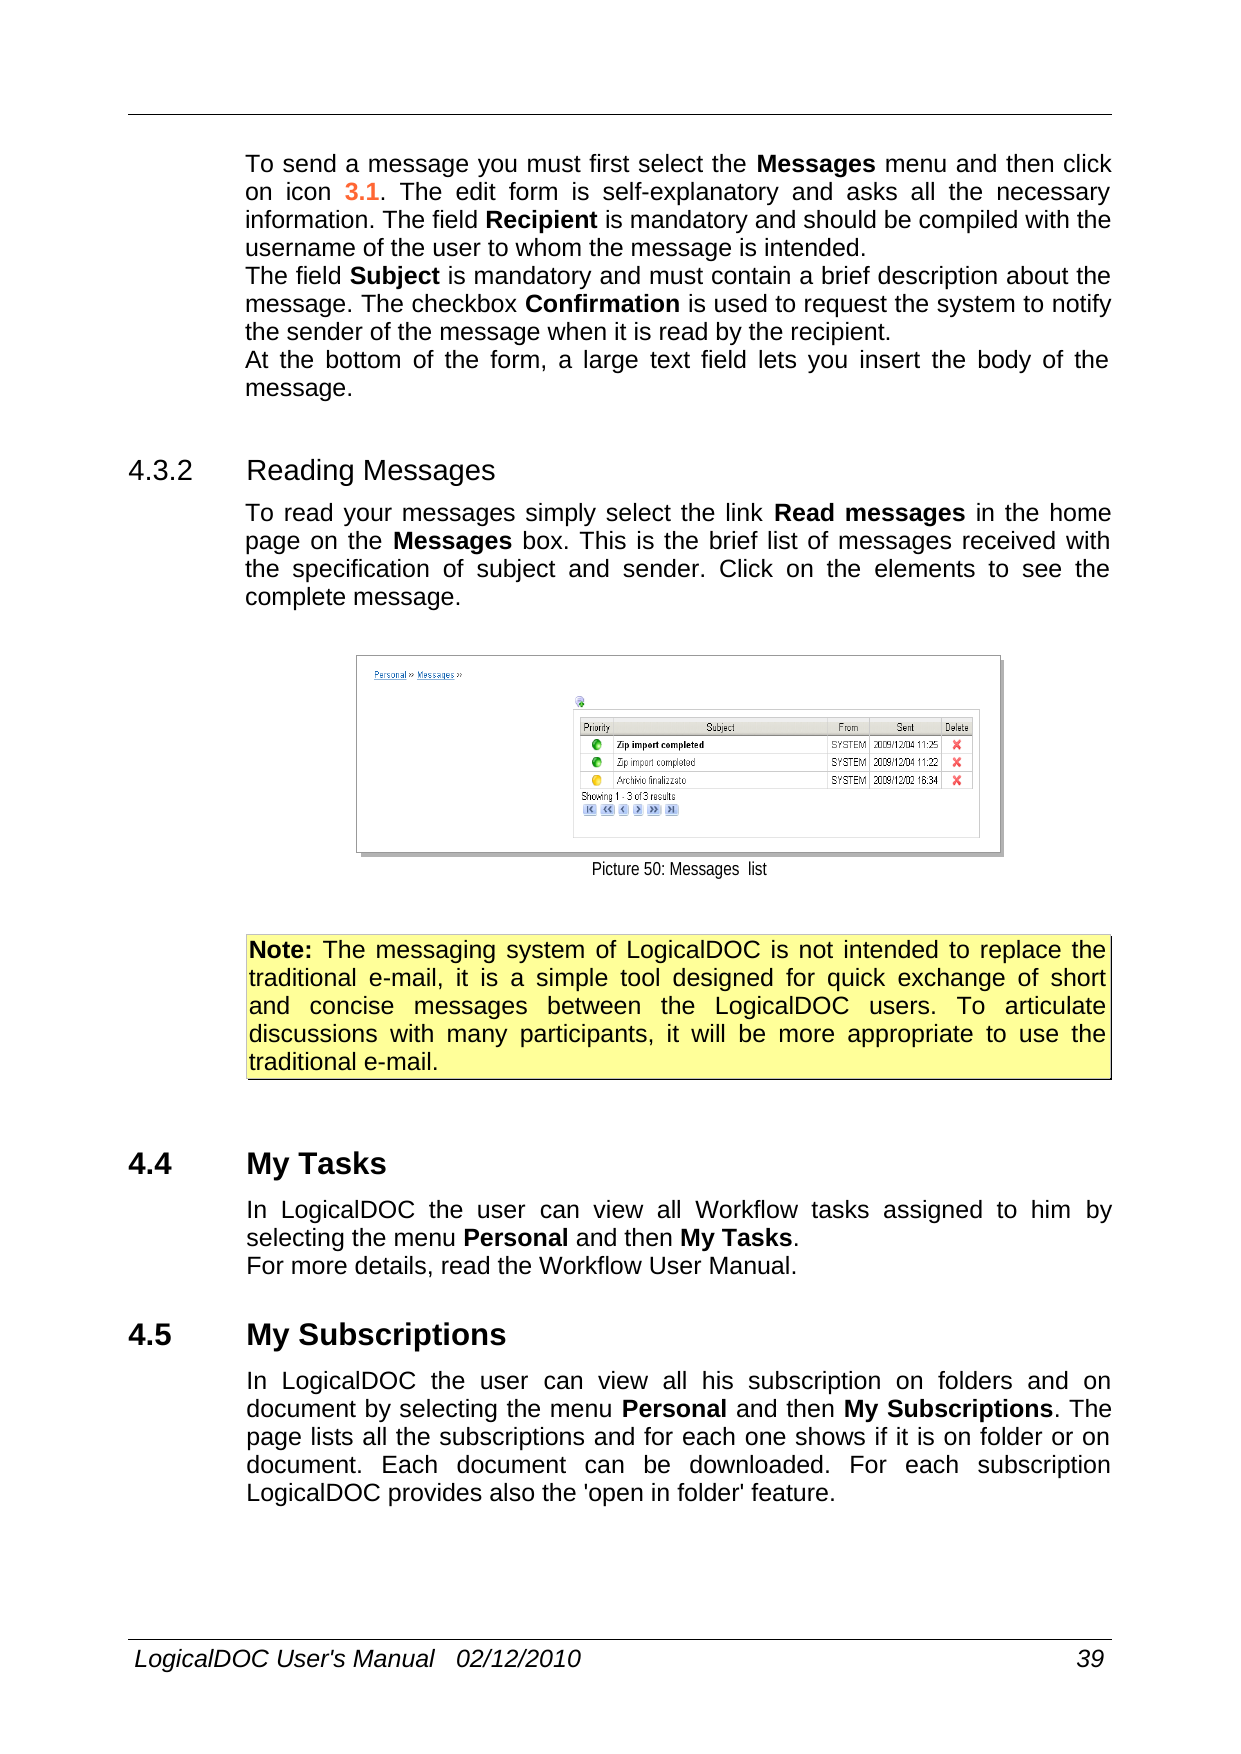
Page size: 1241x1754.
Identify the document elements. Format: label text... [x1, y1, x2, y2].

subtitle My Tasks [128, 1146, 1112, 1181]
picture [372, 664, 984, 844]
text Picture 50: Messages list [356, 853, 1002, 880]
text For more details, read the Workflow User Manual. [246, 1252, 1112, 1279]
text At the bottom of the form, a large text field lets you insert the body of the message. [245, 345, 1112, 401]
subtitle My Subscriptions [128, 1317, 1112, 1352]
text In LogicalDOC the user can view all Workflow tasks assigned to him by selecting the menu Personal and then My Tasks. [246, 1196, 1112, 1252]
text In LogicalDOC the user can view all his subscription on folders and on document by selecting the menu Personal and then My Subscriptions. The page lists all the subscriptions and for each one shows if it is on folder or on document. Each document can be downloaded. For each subscription LogicalDOC provides also the 'open in folder' feature. [246, 1367, 1112, 1507]
text To send a message you must first select the Messages menu and then click on icon 3.1. The edit form is self-explanatory and asks all the necessary information. The field Recipient is mandatory and should be compiled with the username of the user to whom the message is intended. [245, 150, 1112, 262]
text The field Subject is mandatory and must contain a brief description about the message. The checkbox Confirmation is used to request the system to notify the sender of the message when it is read by the recipient. [245, 262, 1112, 345]
text Note: The messaging system of LogicalDOC is not intended to replace the traditional e-mail, it is a simple tool designed for quick exchange of short and concise messages between the LogicalDOC users. To articulate discussions with many participants, it will be more appropriate to use the traditional e-mail. [247, 935, 1110, 1078]
subtitle Reading Messages [128, 454, 1112, 487]
text To read your messages simply select the link Read messages in the home page on the Messages box. This is the brief list of messages received with the specification of subject and sender. Click on the elements to see the complete message. [245, 499, 1112, 611]
